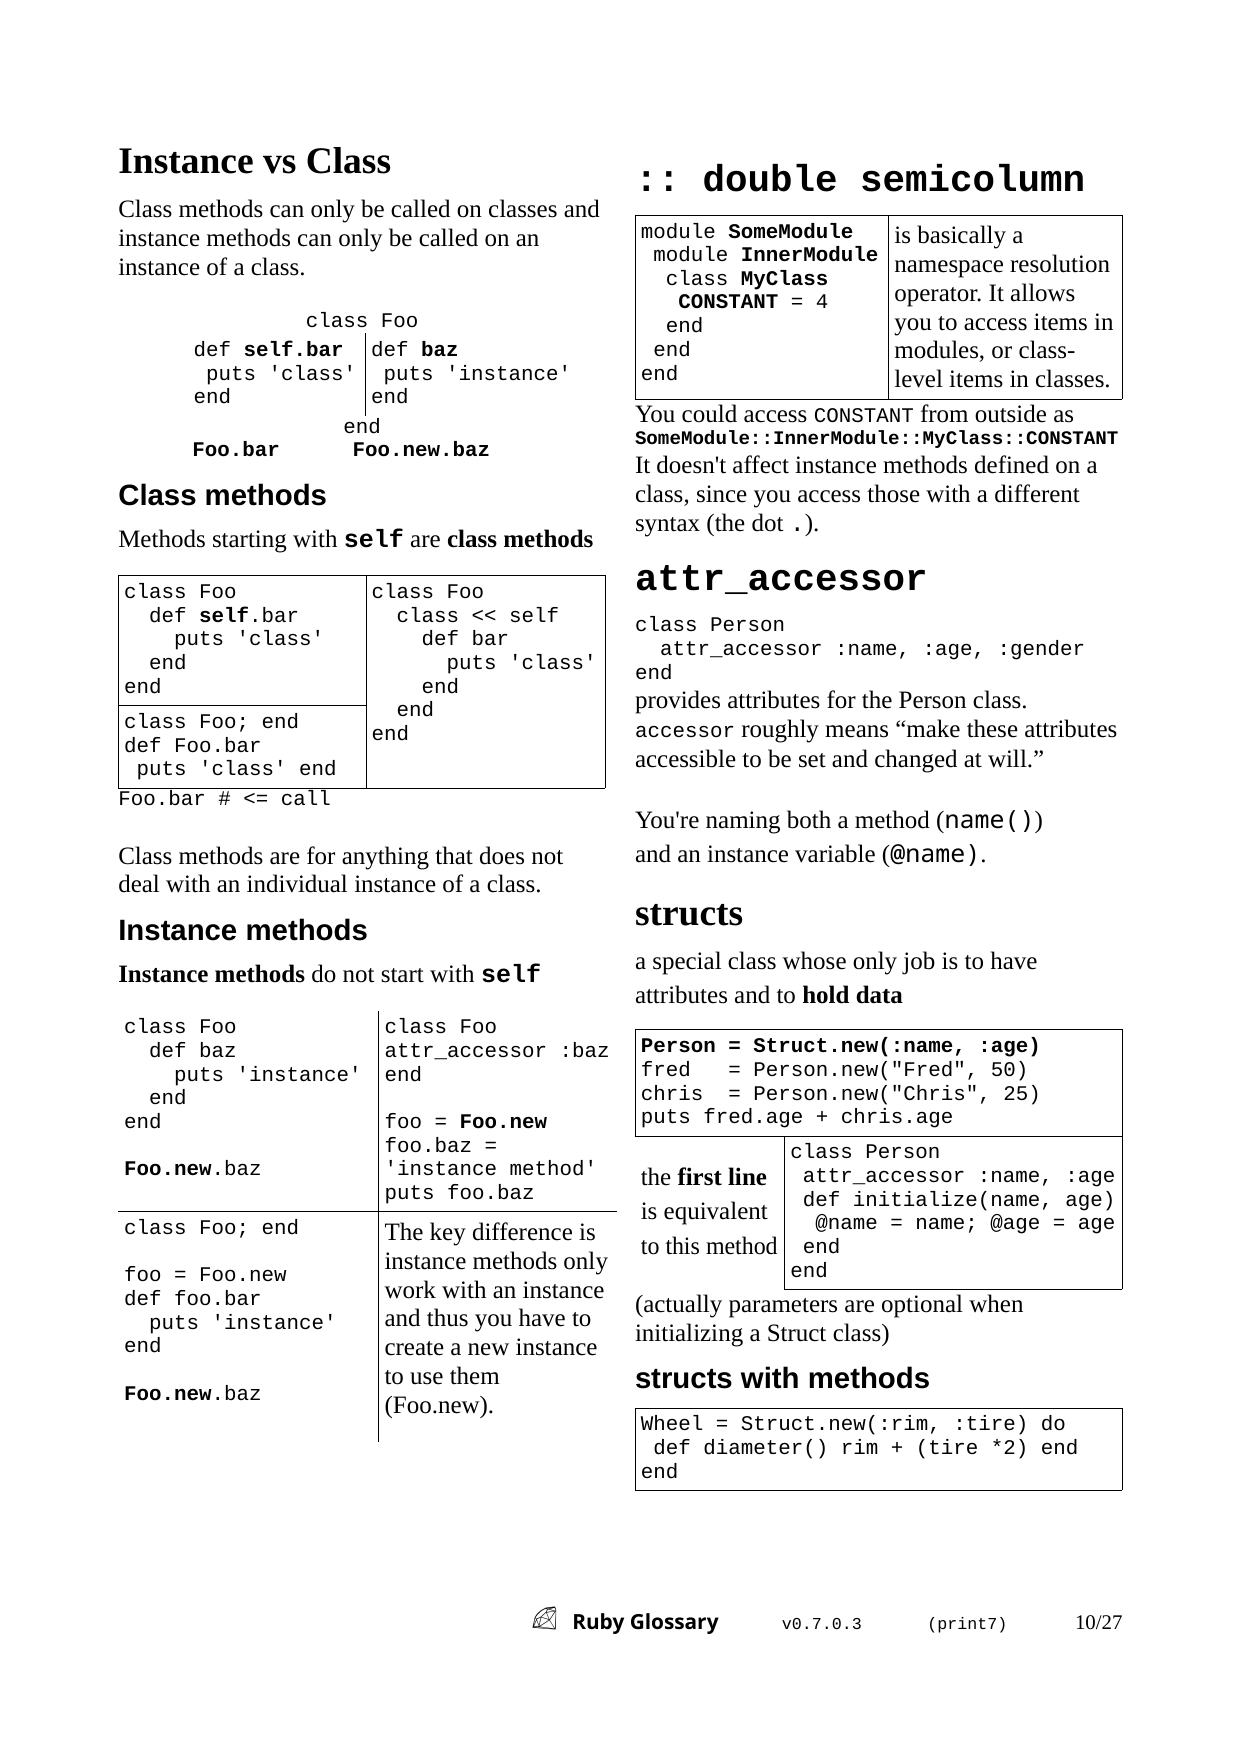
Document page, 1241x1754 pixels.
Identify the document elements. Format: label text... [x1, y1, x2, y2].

table_header class Foo def baz puts 'instance' end end Foo.new.baz [118, 1011, 378, 1211]
text Foo.bar # <= call [118, 789, 605, 811]
table_header class Person attr_accessor :name, :age def initialize(name, age) @name = name; @age = age end end [785, 1137, 1122, 1289]
subtitle structs [635, 890, 1122, 933]
text and an instance variable (@name). [635, 835, 1122, 869]
text SomeModule::InnerModule::MyClass::CONSTANT [635, 428, 1122, 450]
text class Foo [118, 309, 605, 333]
text Foo.bar Foo.new.baz [118, 439, 605, 463]
subtitle Class methods [118, 477, 605, 511]
text end [118, 416, 605, 439]
text end [635, 662, 1122, 685]
subtitle attr_accessor [635, 559, 1122, 602]
table_header class Foo attr_accessor :baz end foo = Foo.new foo.baz = 'instance method' puts foo.baz [379, 1011, 617, 1211]
text a special class whose only job is to have attributes and to hold data [635, 946, 1122, 1009]
text Instance methods do not start with self [118, 959, 605, 990]
text You're naming both a method (name()) [635, 801, 1122, 835]
table_header class Foo class << self def bar puts 'class' end end end [367, 576, 605, 788]
table_header the first line is equivalent to this method [635, 1137, 784, 1289]
text (actually parameters are optional when initializing a Struct class) [635, 1289, 1122, 1347]
table_header class Foo def self.bar puts 'class' end end [119, 576, 366, 705]
subtitle :: double semicolumn [635, 160, 1122, 202]
table_cell class Foo; end def Foo.bar puts 'class' end [119, 706, 366, 788]
text It doesn't affect instance methods defined on a class, since you access those with a different syntax (the dot .). [635, 450, 1122, 539]
table_header Wheel = Struct.new(:rim, :tire) do def diameter() rim + (tire *2) end end [636, 1409, 1122, 1490]
text You could access CONSTANT from outside as [635, 400, 1122, 428]
table_cell class Foo; end foo = Foo.new def foo.bar puts 'instance' end Foo.new.baz [118, 1212, 378, 1442]
text provides attributes for the Person class. [635, 685, 1122, 714]
text class Person [635, 614, 1122, 638]
subtitle Instance vs Class [118, 139, 605, 182]
table_header def baz puts 'instance' end [366, 333, 620, 416]
subtitle Instance methods [118, 913, 605, 947]
picture [530, 1605, 557, 1630]
table_header def self.bar puts 'class' end [188, 333, 365, 416]
text Methods starting with self are class methods [118, 524, 605, 554]
table_header module SomeModule module InnerModule class MyClass CONSTANT = 4 end end end [636, 216, 888, 399]
table_header is basically a namespace resolution operator. It allows you to access items in modules, or class-level items in classes. [889, 216, 1122, 399]
subtitle structs with methods [635, 1361, 1122, 1395]
table_header Person = Struct.new(:name, :age) fred = Person.new("Fred", 50) chris = Person.new("Chris", 25) puts fred.age + chris.age [636, 1030, 1122, 1136]
text accessor roughly means “make these attributes accessible to be set and changed at will.” [635, 714, 1122, 772]
table_cell The key difference is instance methods only work with an instance and thus you have to create a new instance to use them (Foo.new). [379, 1212, 617, 1442]
text Class methods can only be called on classes and instance methods can only be called on an instance of a class. [118, 194, 605, 281]
text attr_accessor :name, :age, :gender [635, 638, 1122, 662]
text Class methods are for anything that does not deal with an individual instance of a class. [118, 841, 605, 898]
